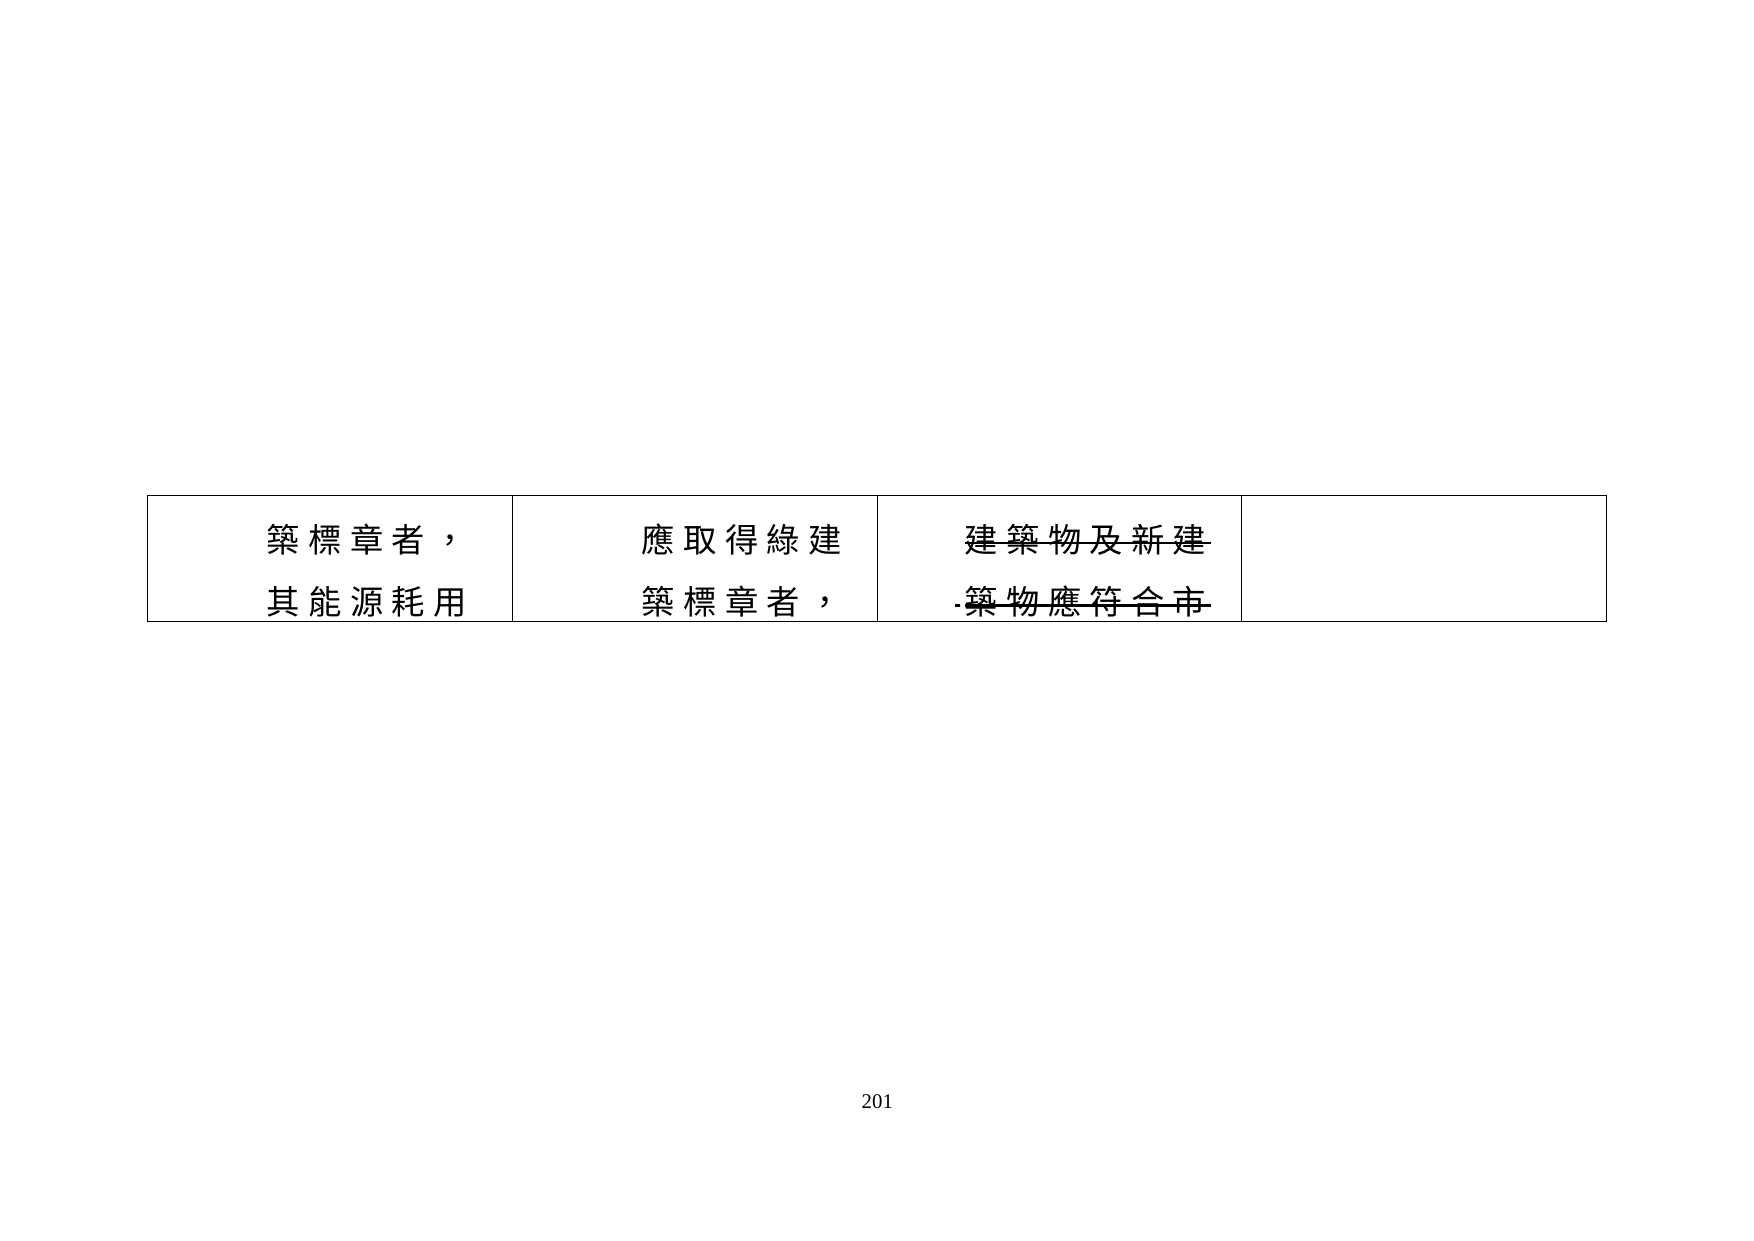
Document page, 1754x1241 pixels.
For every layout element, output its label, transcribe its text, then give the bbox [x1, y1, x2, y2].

table_cell 建築物及新建築物應符合市 [878, 496, 1241, 621]
table_cell [1242, 496, 1606, 621]
table_cell 築標章者，其能源耗用 [148, 496, 512, 621]
table_cell 應取得綠建築標章者， [513, 496, 877, 621]
